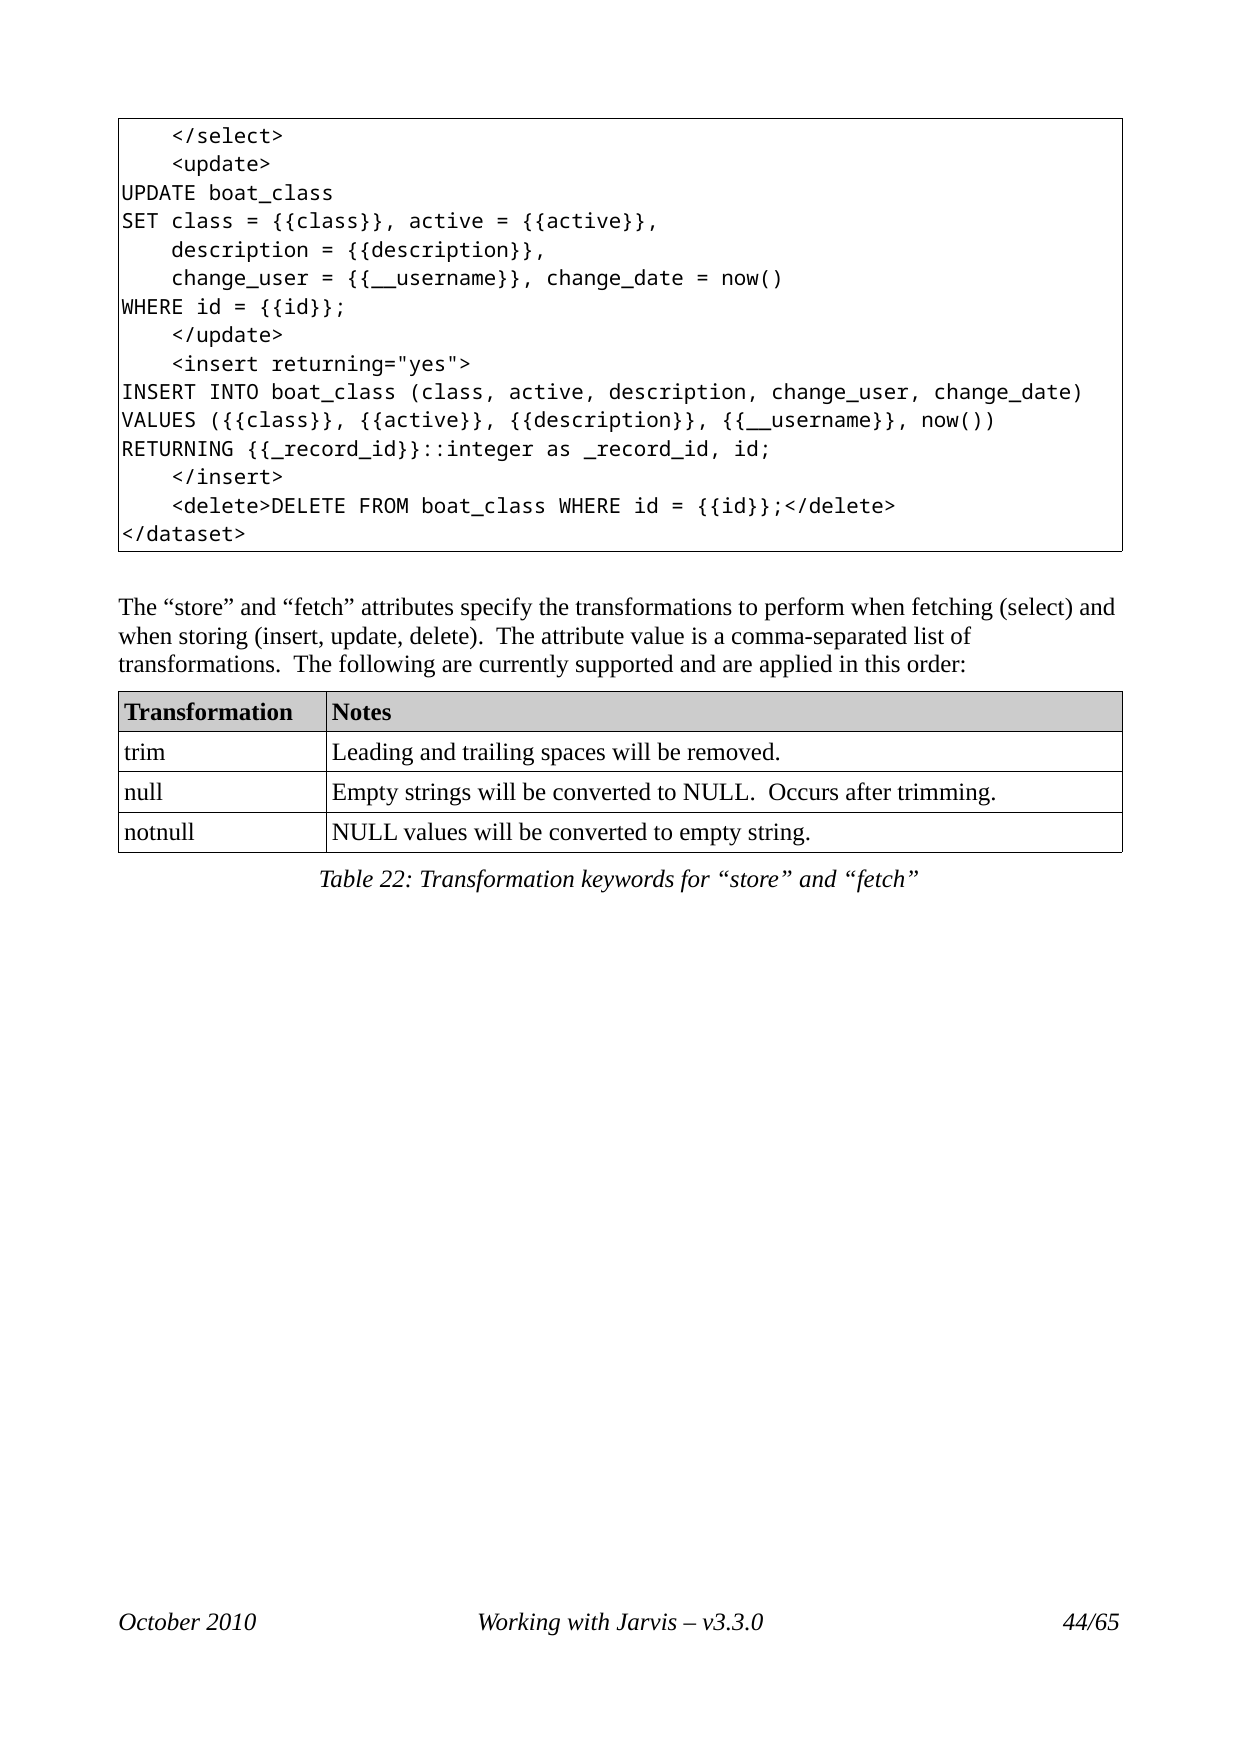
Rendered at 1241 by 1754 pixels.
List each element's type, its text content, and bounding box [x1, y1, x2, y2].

table_cell Empty strings will be converted to NULL. Occurs after trimming. [327, 772, 1122, 812]
text <update> [119, 147, 1122, 175]
table_cell NULL values will be converted to empty string. [327, 813, 1122, 852]
text WHERE id = {{id}}; [119, 289, 1122, 317]
text <insert returning="yes"> [119, 346, 1122, 374]
table_cell Leading and trailing spaces will be removed. [327, 732, 1122, 771]
text </update> [119, 317, 1122, 346]
text RETURNING {{_record_id}}::integer as _record_id, id; [119, 431, 1122, 459]
text The “store” and “fetch” attributes specify the transformations to perform when fetching (select) and when storing (insert, update, delete). The attribute value is a comma-separated list of transformations. The following are currently supported and are applied in this order: [118, 592, 1122, 678]
text VALUES ({{class}}, {{active}}, {{description}}, {{__username}}, now()) [119, 402, 1122, 431]
text change_user = {{__username}}, change_date = now() [119, 260, 1122, 289]
text SET class = {{class}}, active = {{active}}, [119, 203, 1122, 232]
text <delete>DELETE FROM boat_class WHERE id = {{id}};</delete> [119, 488, 1122, 516]
text </insert> [119, 459, 1122, 488]
table_header Notes [327, 692, 1122, 731]
table_cell trim [119, 732, 326, 771]
text </select> [119, 119, 1122, 147]
text Table 22: Transformation keywords for “store” and “fetch” [118, 864, 1122, 893]
text </dataset> [119, 516, 1122, 551]
table_header Transformation [119, 692, 326, 731]
text UPDATE boat_class [119, 175, 1122, 203]
text description = {{description}}, [119, 232, 1122, 260]
text INSERT INTO boat_class (class, active, description, change_user, change_date) [119, 374, 1122, 402]
table_cell notnull [119, 813, 326, 852]
table_cell null [119, 772, 326, 812]
